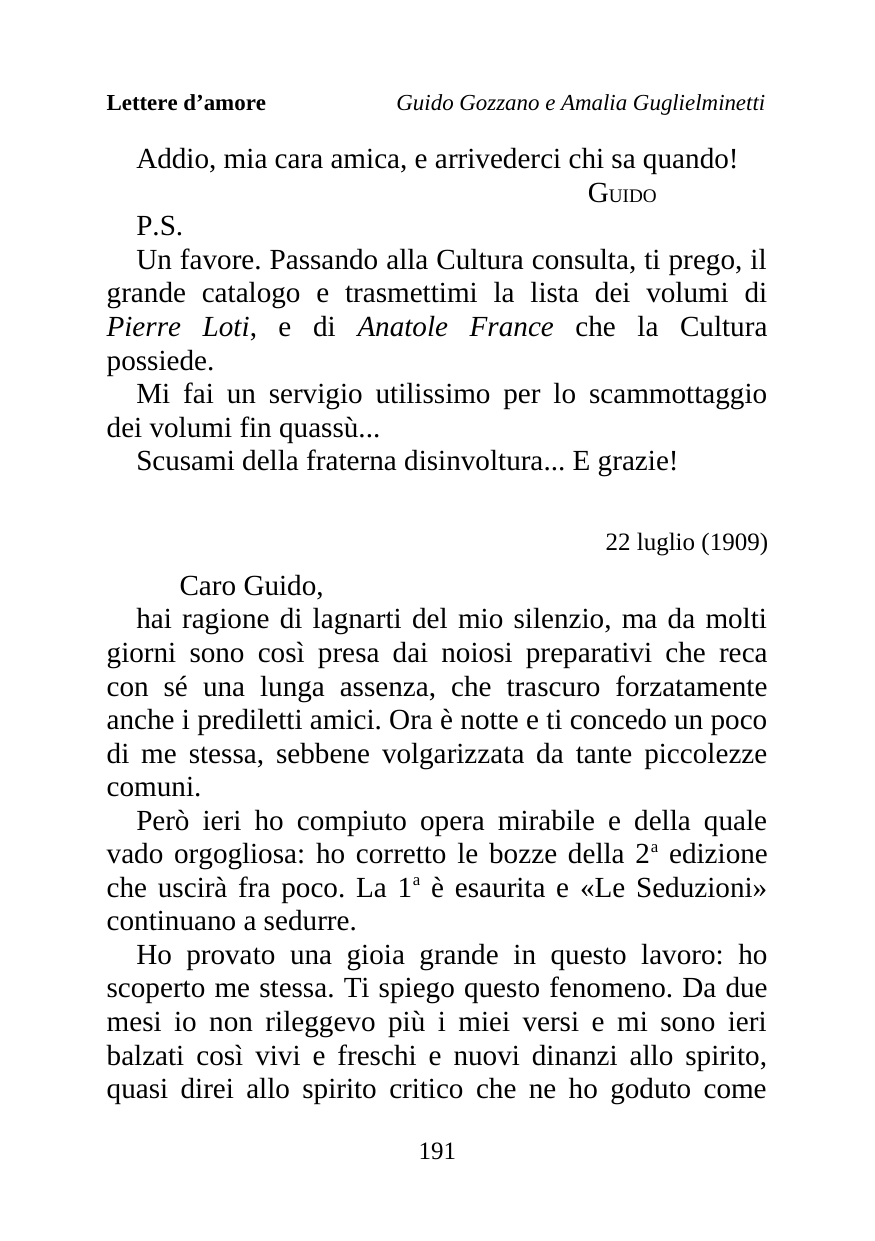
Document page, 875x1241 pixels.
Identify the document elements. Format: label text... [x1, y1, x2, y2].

text Scusami della fraterna disinvoltura... E grazie! [106, 443, 768, 477]
text Addio, mia cara amica, e arrivederci chi sa quando! [106, 141, 768, 175]
text hai ragione di lagnarti del mio silenzio, ma da molti giorni sono così presa dai noiosi preparativi che reca con sé una lunga assenza, che trascuro forzatamente anche i prediletti amici. Ora è notte e ti concedo un poco di me stessa, sebbene volgarizzata da tante piccolezze comuni. [106, 602, 768, 803]
text Ho provato una gioia grande in questo lavoro: ho scoperto me stessa. Ti spiego questo fenomeno. Da due mesi io non rileggevo più i miei versi e mi sono ieri balzati così vivi e freschi e nuovi dinanzi allo spirito, quasi direi allo spirito critico che ne ho goduto come [106, 937, 768, 1105]
text Guido [588, 175, 768, 208]
text Un favore. Passando alla Cultura consulta, ti prego, il grande catalogo e trasmettimi la lista dei volumi di Pierre Loti, e di Anatole France che la Cultura possiede. [106, 242, 768, 376]
text 22 luglio (1909) [106, 527, 768, 556]
text P.S. [106, 208, 768, 242]
text Però ieri ho compiuto opera mirabile e della quale vado orgogliosa: ho corretto le bozze della 2a edizione che uscirà fra poco. La 1a è esaurita e «Le Seduzioni» continuano a sedurre. [106, 803, 768, 937]
text Mi fai un servigio utilissimo per lo scammottaggio dei volumi fin quassù... [106, 376, 768, 443]
text Caro Guido, [106, 568, 768, 602]
